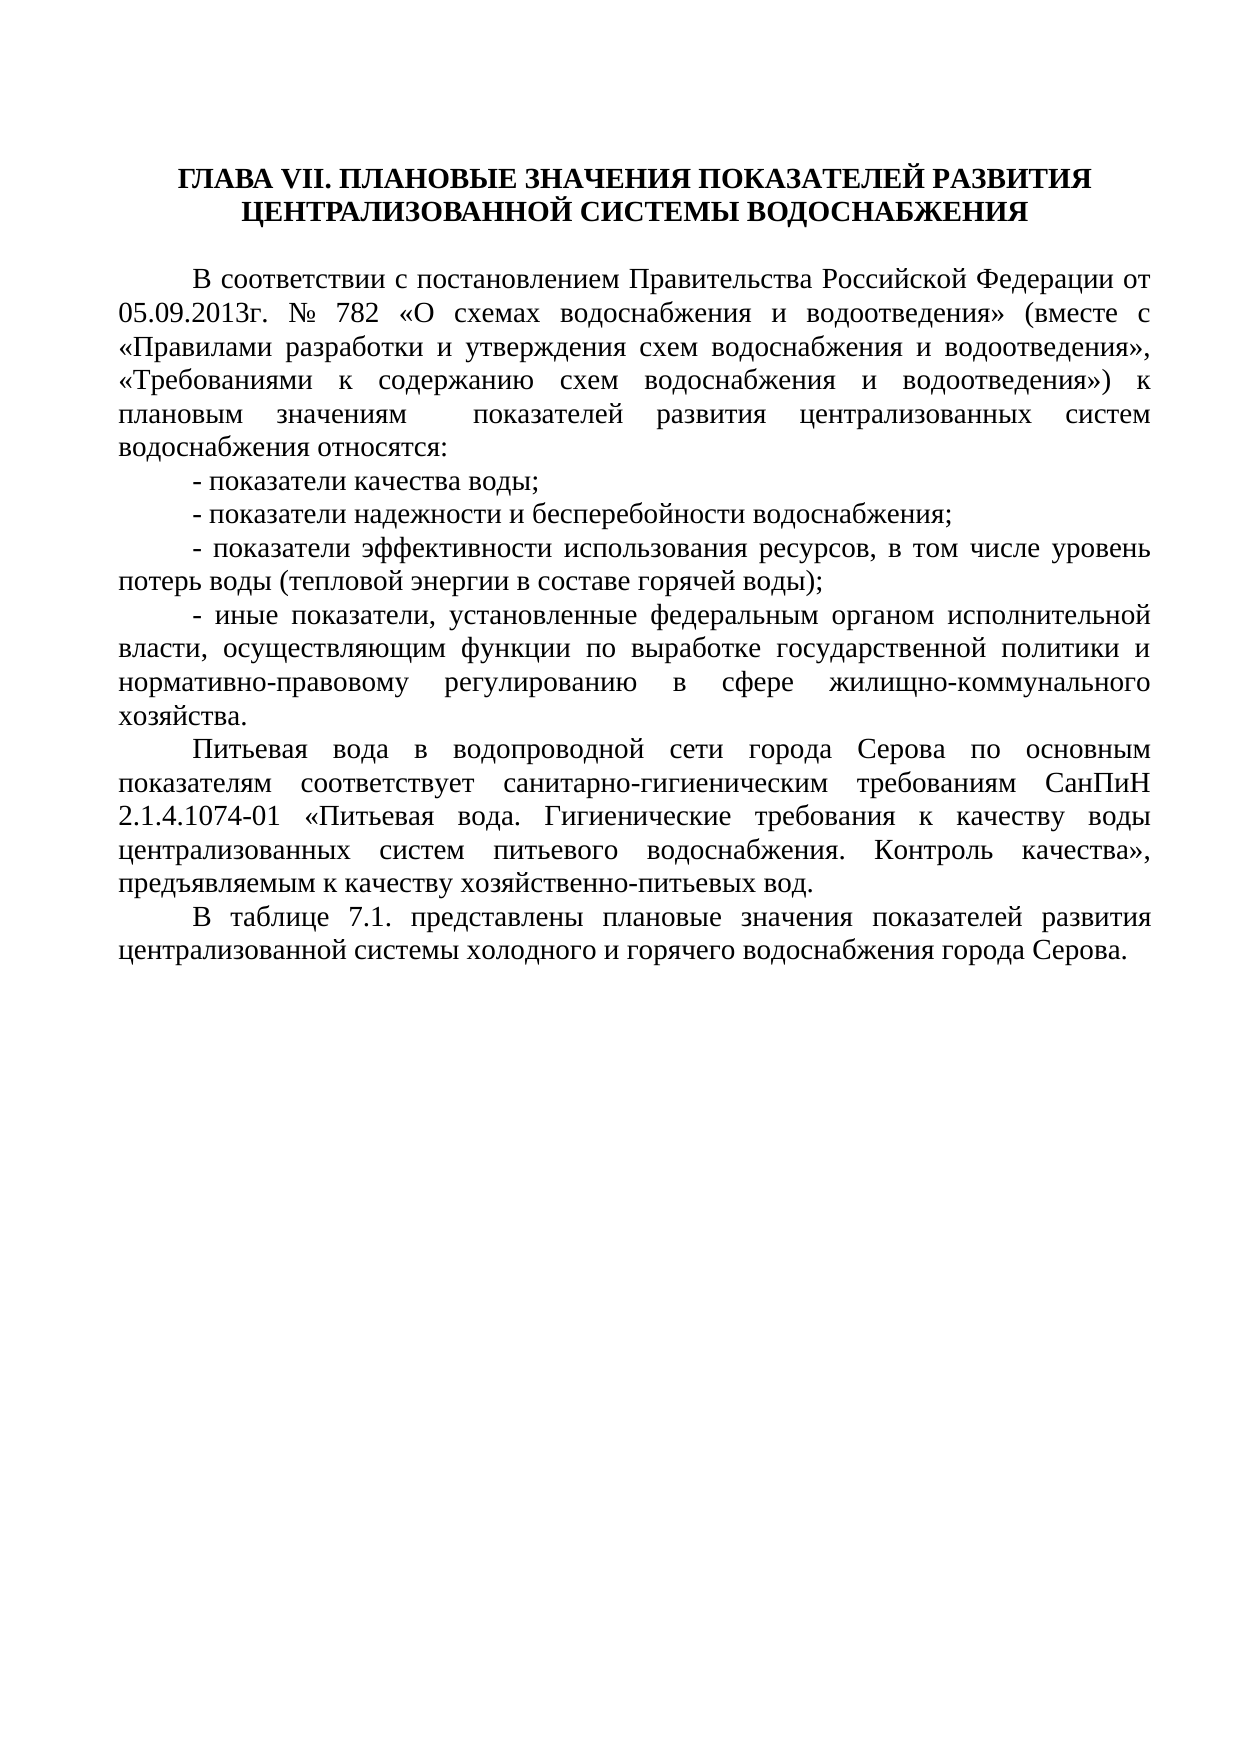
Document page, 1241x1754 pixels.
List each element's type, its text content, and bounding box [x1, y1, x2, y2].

text - показатели качества воды; [118, 463, 1152, 496]
text - показатели эффективности использования ресурсов, в том числе уровень потерь воды (тепловой энергии в составе горячей воды); [118, 530, 1152, 597]
text В соответствии с постановлением Правительства Российской Федерации от 05.09.2013г. № 782 «О схемах водоснабжения и водоотведения» (вместе с «Правилами разработки и утверждения схем водоснабжения и водоотведения», «Требованиями к содержанию схем водоснабжения и водоотведения») к плановым значениям показателей развития централизованных систем водоснабжения относятся: [118, 262, 1152, 463]
text ГЛАВА VII. ПЛАНОВЫЕ ЗНАЧЕНИЯ ПОКАЗАТЕЛЕЙ РАЗВИТИЯ ЦЕНТРАЛИЗОВАННОЙ СИСТЕМЫ ВОДОСНАБЖЕНИЯ [118, 161, 1152, 228]
text В таблице 7.1. представлены плановые значения показателей развития централизованной системы холодного и горячего водоснабжения города Серова. [118, 899, 1152, 966]
text - иные показатели, установленные федеральным органом исполнительной власти, осуществляющим функции по выработке государственной политики и нормативно-правовому регулированию в сфере жилищно-коммунального хозяйства. [118, 597, 1152, 731]
text - показатели надежности и бесперебойности водоснабжения; [118, 496, 1152, 530]
text Питьевая вода в водопроводной сети города Серова по основным показателям соответствует санитарно-гигиеническим требованиям СанПиН 2.1.4.1074-01 «Питьевая вода. Гигиенические требования к качеству воды централизованных систем питьевого водоснабжения. Контроль качества», предъявляемым к качеству хозяйственно-питьевых вод. [118, 731, 1152, 899]
